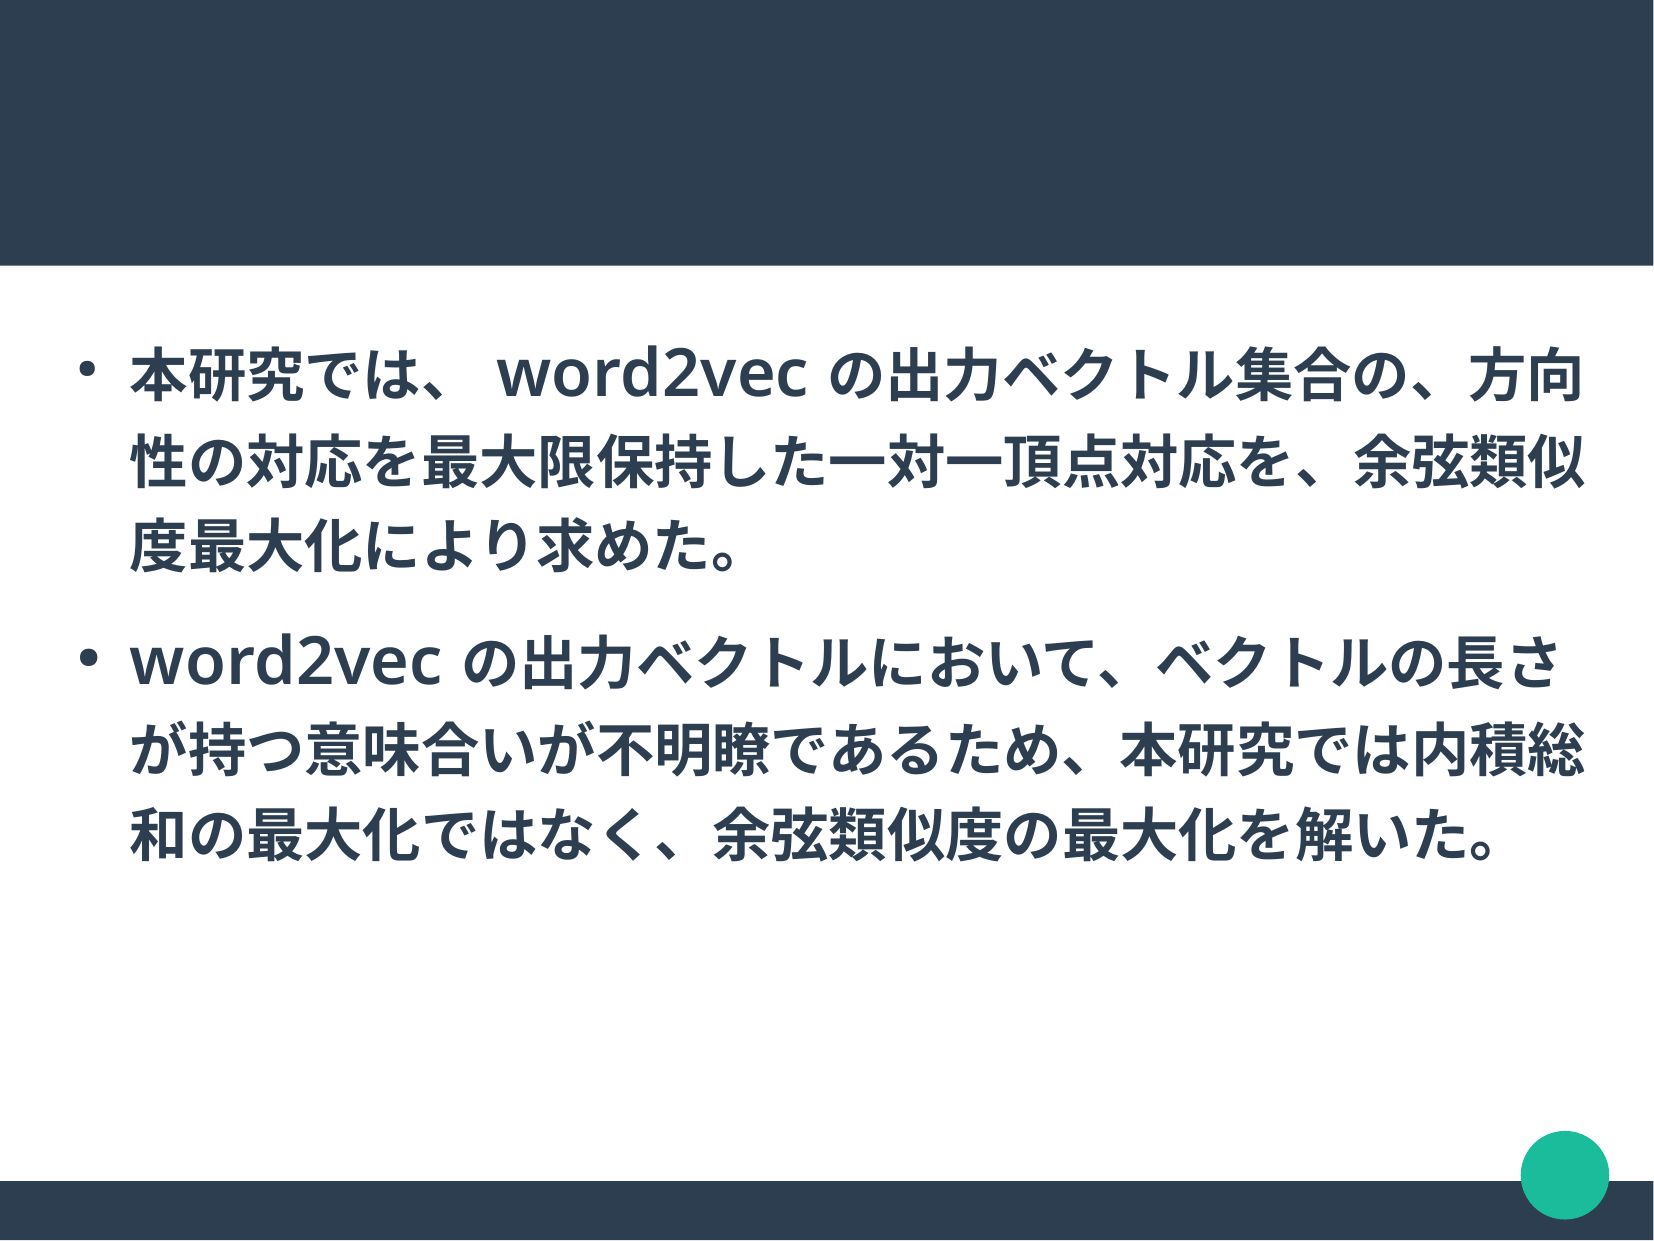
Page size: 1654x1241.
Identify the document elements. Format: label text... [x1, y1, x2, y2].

list 本研究では、word2vecの出力ベクトル集合の、方向性の対応を最大限保持した一対一頂点対応を、余弦類似度最大化により求めた。 word2vecの出力ベクトルにおいて、ベクトルの長さが持つ意味合いが不明瞭であるため、本研究では内積総和の最大化ではなく、余弦類似度の最大化を解いた。 [59, 324, 1595, 1152]
